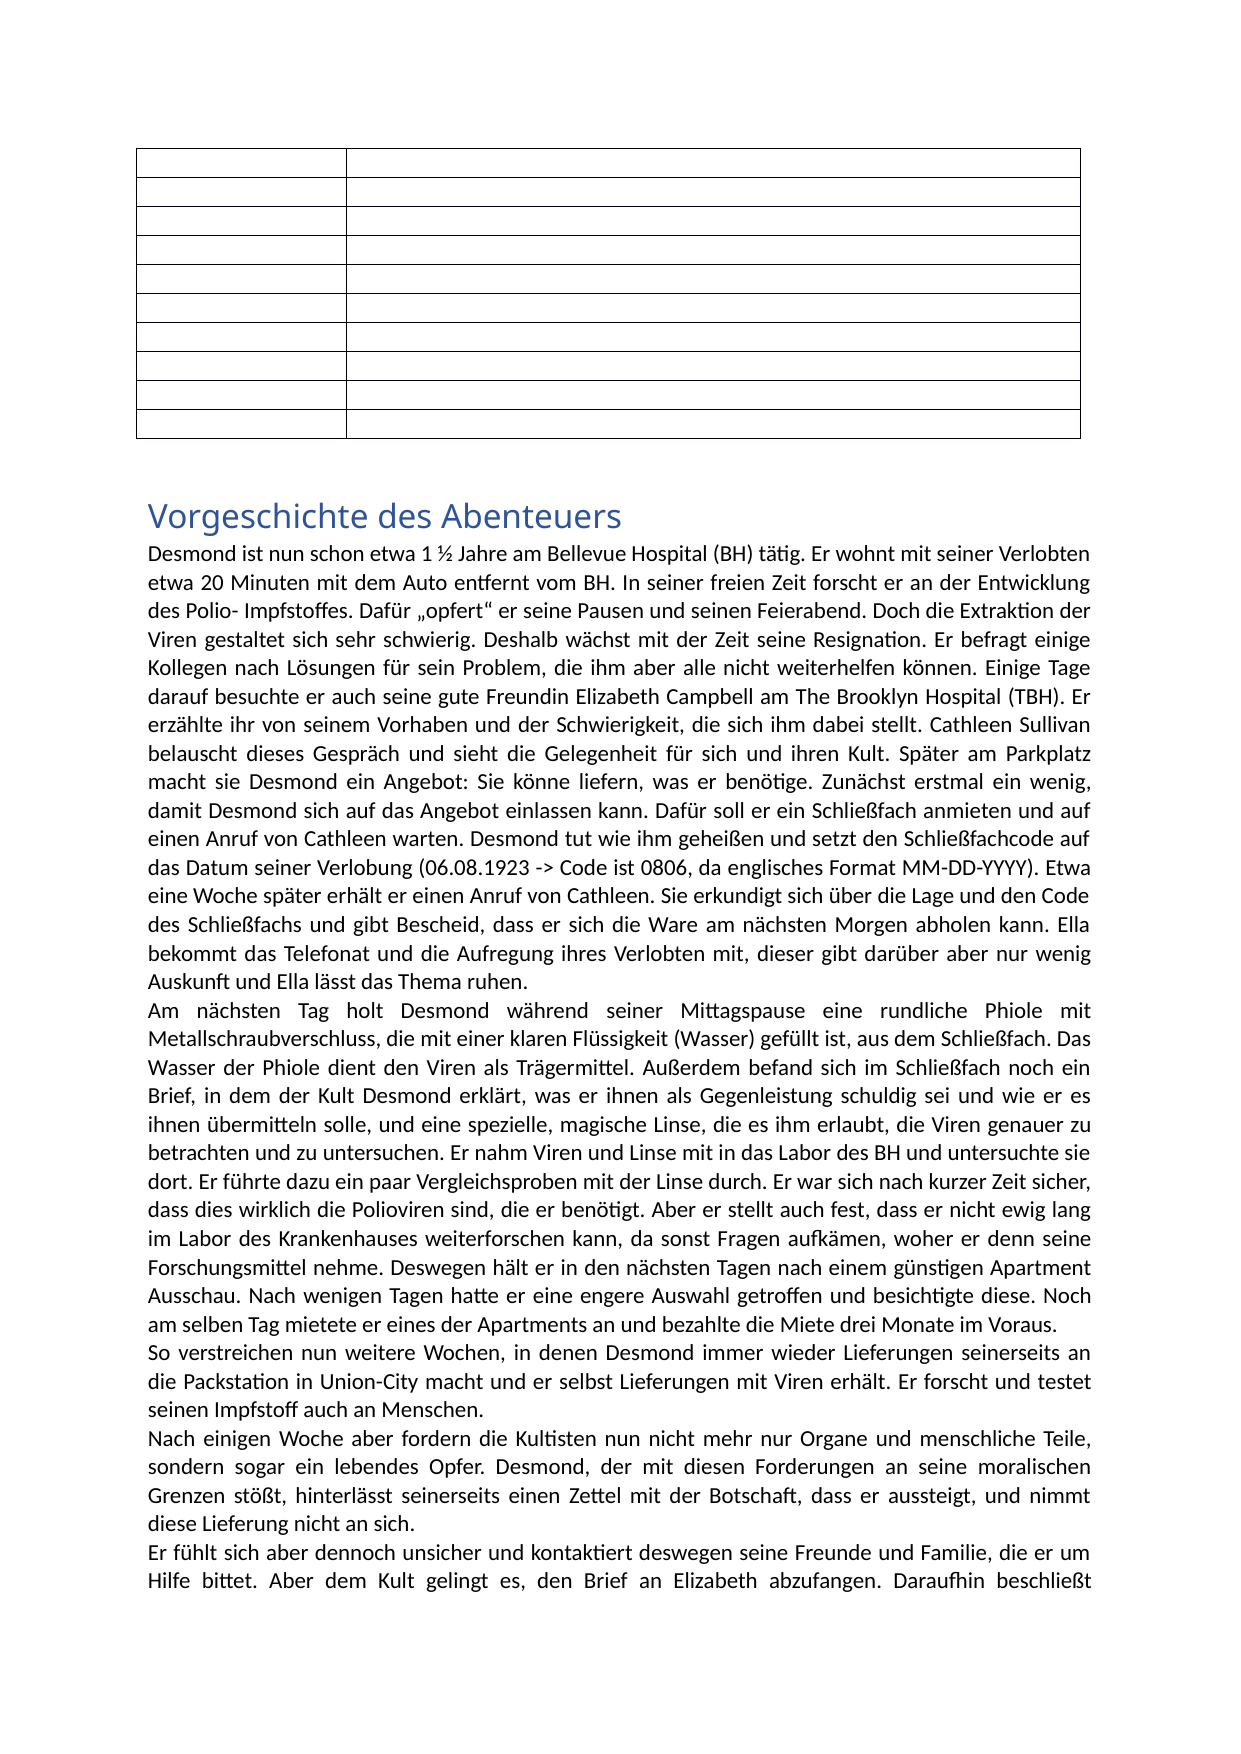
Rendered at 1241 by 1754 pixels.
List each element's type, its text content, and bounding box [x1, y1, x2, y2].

table_cell [137, 323, 346, 351]
text Am nächsten Tag holt Desmond während seiner Mittagspause eine rundliche Phiole mit Metallschraubverschluss, die mit einer klaren Flüssigkeit (Wasser) gefüllt ist, aus dem Schließfach. Das Wasser der Phiole dient den Viren als Trägermittel. Außerdem befand sich im Schließfach noch ein Brief, in dem der Kult Desmond erklärt, was er ihnen als Gegenleistung schuldig sei und wie er es ihnen übermitteln solle, und eine spezielle, magische Linse, die es ihm erlaubt, die Viren genauer zu betrachten und zu untersuchen. Er nahm Viren und Linse mit in das Labor des BH und untersuchte sie dort. Er führte dazu ein paar Vergleichsproben mit der Linse durch. Er war sich nach kurzer Zeit sicher, dass dies wirklich die Polioviren sind, die er benötigt. Aber er stellt auch fest, dass er nicht ewig lang im Labor des Krankenhauses weiterforschen kann, da sonst Fragen aufkämen, woher er denn seine Forschungsmittel nehme. Deswegen hält er in den nächsten Tagen nach einem günstigen Apartment Ausschau. Nach wenigen Tagen hatte er eine engere Auswahl getroffen und besichtigte diese. Noch am selben Tag mietete er eines der Apartments an und bezahlte die Miete drei Monate im Voraus. [148, 996, 1093, 1338]
table_cell [347, 178, 1080, 206]
table_cell [347, 352, 1080, 380]
table_cell [347, 207, 1080, 235]
table_cell [137, 149, 346, 177]
table_cell [137, 352, 346, 380]
table_cell [137, 207, 346, 235]
table_cell [137, 381, 346, 409]
table_cell [347, 381, 1080, 409]
table_cell [347, 294, 1080, 322]
text Er fühlt sich aber dennoch unsicher und kontaktiert deswegen seine Freunde und Familie, die er um Hilfe bittet. Aber dem Kult gelingt es, den Brief an Elizabeth abzufangen. Daraufhin beschließt [148, 1538, 1093, 1594]
table_cell [137, 265, 346, 293]
table_cell [347, 265, 1080, 293]
table_cell [347, 410, 1080, 438]
table_cell [137, 236, 346, 264]
subtitle Vorgeschichte des Abenteuers [148, 493, 1093, 538]
text So verstreichen nun weitere Wochen, in denen Desmond immer wieder Lieferungen seinerseits an die Packstation in Union-City macht und er selbst Lieferungen mit Viren erhält. Er forscht und testet seinen Impfstoff auch an Menschen. [148, 1338, 1093, 1423]
text Nach einigen Woche aber fordern die Kultisten nun nicht mehr nur Organe und menschliche Teile, sondern sogar ein lebendes Opfer. Desmond, der mit diesen Forderungen an seine moralischen Grenzen stößt, hinterlässt seinerseits einen Zettel mit der Botschaft, dass er aussteigt, und nimmt diese Lieferung nicht an sich. [148, 1424, 1093, 1537]
table_cell [347, 236, 1080, 264]
text Desmond ist nun schon etwa 1 ½ Jahre am Bellevue Hospital (BH) tätig. Er wohnt mit seiner Verlobten etwa 20 Minuten mit dem Auto entfernt vom BH. In seiner freien Zeit forscht er an der Entwicklung des Polio- Impfstoffes. Dafür „opfert“ er seine Pausen und seinen Feierabend. Doch die Extraktion der Viren gestaltet sich sehr schwierig. Deshalb wächst mit der Zeit seine Resignation. Er befragt einige Kollegen nach Lösungen für sein Problem, die ihm aber alle nicht weiterhelfen können. Einige Tage darauf besuchte er auch seine gute Freundin Elizabeth Campbell am The Brooklyn Hospital (TBH). Er erzählte ihr von seinem Vorhaben und der Schwierigkeit, die sich ihm dabei stellt. Cathleen Sullivan belauscht dieses Gespräch und sieht die Gelegenheit für sich und ihren Kult. Später am Parkplatz macht sie Desmond ein Angebot: Sie könne liefern, was er benötige. Zunächst erstmal ein wenig, damit Desmond sich auf das Angebot einlassen kann. Dafür soll er ein Schließfach anmieten und auf einen Anruf von Cathleen warten. Desmond tut wie ihm geheißen und setzt den Schließfachcode auf das Datum seiner Verlobung (06.08.1923 -> Code ist 0806, da englisches Format MM-DD-YYYY). Etwa eine Woche später erhält er einen Anruf von Cathleen. Sie erkundigt sich über die Lage und den Code des Schließfachs und gibt Bescheid, dass er sich die Ware am nächsten Morgen abholen kann. Ella bekommt das Telefonat und die Aufregung ihres Verlobten mit, dieser gibt darüber aber nur wenig Auskunft und Ella lässt das Thema ruhen. [148, 539, 1093, 995]
table_cell [347, 323, 1080, 351]
table_cell [137, 410, 346, 438]
table_cell [347, 149, 1080, 177]
table_cell [137, 178, 346, 206]
table_cell [137, 294, 346, 322]
